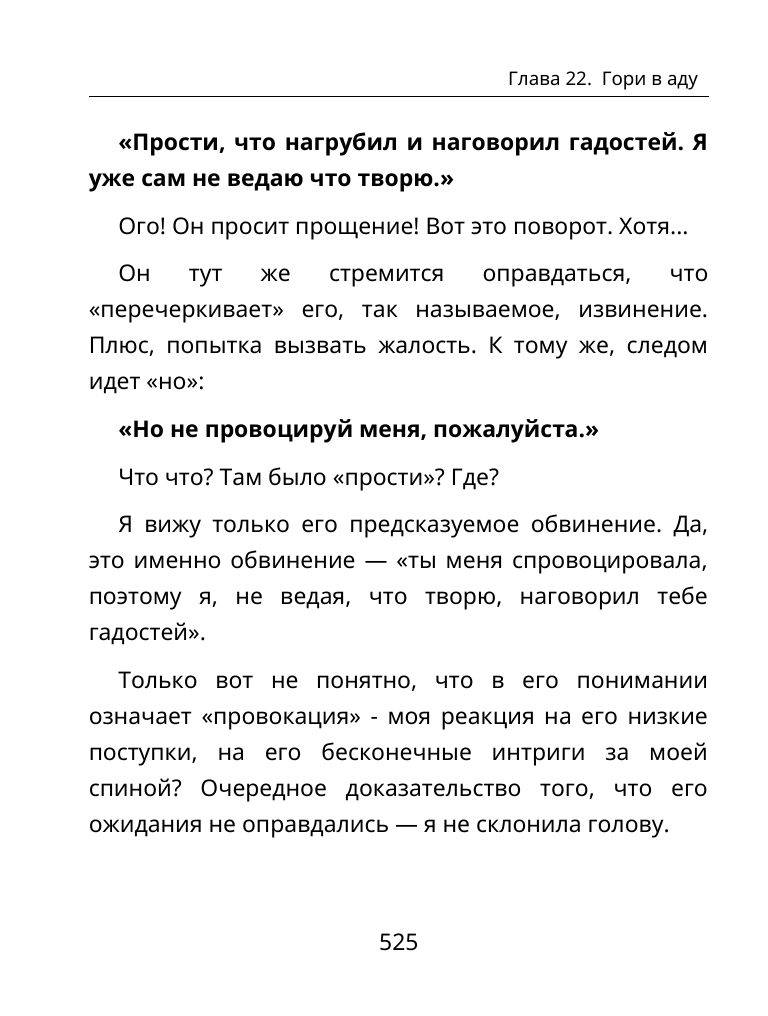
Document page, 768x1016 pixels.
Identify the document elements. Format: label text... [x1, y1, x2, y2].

text Он тут же стремится оправдаться, что «перечеркивает» его, так называемое, извинение. Плюс, попытка вызвать жалость. К тому же, следом идет «но»: [88, 257, 709, 396]
text «Но не провоцируй меня, пожалуйста.» [88, 413, 709, 444]
text Ого! Он просит прощение! Вот это поворот. Хотя... [88, 210, 709, 241]
text «Прости, что нагрубил и наговорил гадостей. Я уже сам не ведаю что творю.» [88, 126, 709, 193]
text Только вот не понятно, что в его понимании означает «провокация» - моя реакция на его низкие поступки, на его бесконечные интриги за моей спиной? Очередное доказательство того, что его ожидания не оправдались — я не склонила голову. [88, 664, 709, 839]
text Что что? Там было «прости»? Где? [88, 461, 709, 492]
text Я вижу только его предсказуемое обвинение. Да, это именно обвинение — «ты меня спровоцировала, поэтому я, не ведая, что творю, наговорил тебе гадостей». [88, 508, 709, 647]
